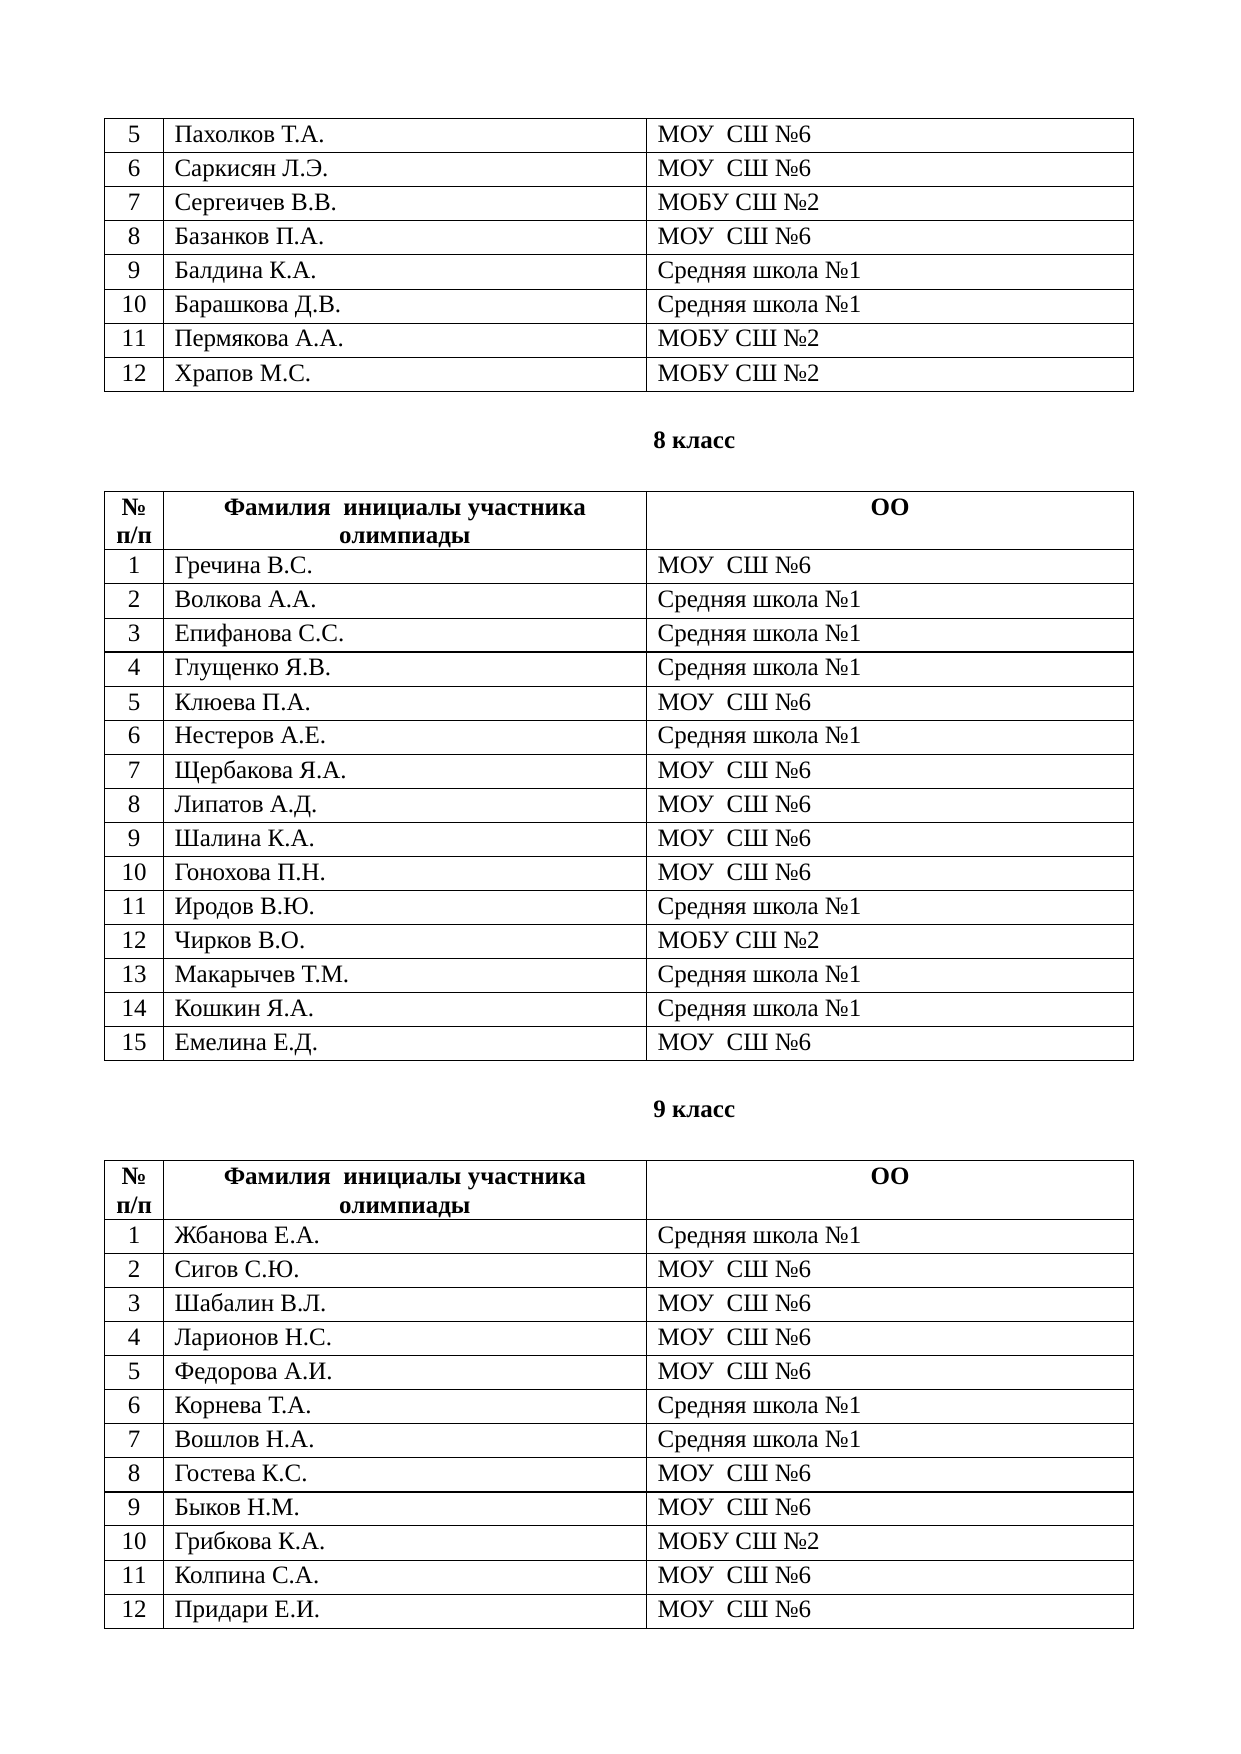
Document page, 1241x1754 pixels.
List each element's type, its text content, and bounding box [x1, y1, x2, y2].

table_cell Колпина С.А. [164, 1561, 646, 1593]
table_cell Пермякова А.А. [164, 324, 646, 357]
table_cell 10 [105, 1526, 163, 1559]
table_cell Барашкова Д.В. [164, 290, 646, 322]
table_cell Нестеров А.Е. [164, 721, 646, 754]
table_cell 9 [105, 823, 163, 856]
table_cell Средняя школа №1 [647, 959, 1133, 992]
table_cell МОУ СШ №6 [647, 1254, 1133, 1287]
table_cell МОБУ СШ №2 [647, 324, 1133, 357]
table_cell МОУ СШ №6 [647, 1356, 1133, 1389]
table_cell МОУ СШ №6 [647, 857, 1133, 890]
table_cell Средняя школа №1 [647, 255, 1133, 288]
table_cell МОУ СШ №6 [647, 789, 1133, 822]
table_cell 12 [105, 1595, 163, 1628]
table_cell МОУ СШ №6 [647, 1493, 1133, 1525]
table_cell Пахолков Т.А. [164, 119, 646, 152]
text 9 класс [236, 1094, 1152, 1123]
table_cell Грибкова К.А. [164, 1526, 646, 1559]
table_cell Средняя школа №1 [647, 1390, 1133, 1423]
table_cell 9 [105, 1493, 163, 1525]
table_cell Волкова А.А. [164, 584, 646, 617]
table_cell Гостева К.С. [164, 1458, 646, 1491]
table_cell Гонохова П.Н. [164, 857, 646, 890]
table_cell 3 [105, 1288, 163, 1321]
table_cell Быков Н.М. [164, 1493, 646, 1525]
table_cell 7 [105, 1424, 163, 1457]
table_cell Шабалин В.Л. [164, 1288, 646, 1321]
table_cell Средняя школа №1 [647, 721, 1133, 754]
table_cell 5 [105, 1356, 163, 1389]
table_cell 7 [105, 755, 163, 788]
table_cell МОБУ СШ №2 [647, 925, 1133, 958]
table_cell Епифанова С.С. [164, 619, 646, 651]
table_cell Федорова А.И. [164, 1356, 646, 1389]
table_cell МОУ СШ №6 [647, 687, 1133, 719]
text 8 класс [236, 425, 1152, 453]
table_cell Саркисян Л.Э. [164, 153, 646, 186]
table_header № п/п [105, 1161, 163, 1219]
table_cell 5 [105, 119, 163, 152]
table_cell Иродов В.Ю. [164, 891, 646, 924]
table_cell Храпов М.С. [164, 358, 646, 391]
table_cell Клюева П.А. [164, 687, 646, 719]
table_cell 1 [105, 1220, 163, 1253]
table_cell МОУ СШ №6 [647, 823, 1133, 856]
table_cell Придари Е.И. [164, 1595, 646, 1628]
table_cell Ларионов Н.С. [164, 1322, 646, 1355]
table_cell 12 [105, 358, 163, 391]
table_header № п/п [105, 492, 163, 549]
table_cell 8 [105, 221, 163, 254]
table_cell МОУ СШ №6 [647, 1561, 1133, 1593]
table_cell 5 [105, 687, 163, 719]
table_cell 9 [105, 255, 163, 288]
table_cell Балдина К.А. [164, 255, 646, 288]
table_cell Средняя школа №1 [647, 993, 1133, 1026]
table_cell МОБУ СШ №2 [647, 187, 1133, 220]
table_cell Глущенко Я.В. [164, 653, 646, 686]
table_cell 14 [105, 993, 163, 1026]
table_cell Сергеичев В.В. [164, 187, 646, 220]
table_cell Средняя школа №1 [647, 891, 1133, 924]
table_cell МОУ СШ №6 [647, 1595, 1133, 1628]
table_cell МОУ СШ №6 [647, 1027, 1133, 1060]
table_cell 15 [105, 1027, 163, 1060]
table_cell 3 [105, 619, 163, 651]
table_cell 4 [105, 653, 163, 686]
table_cell МОУ СШ №6 [647, 119, 1133, 152]
table_cell Средняя школа №1 [647, 290, 1133, 322]
table_cell 11 [105, 891, 163, 924]
table_cell 8 [105, 1458, 163, 1491]
table_cell МОУ СШ №6 [647, 153, 1133, 186]
table_cell 12 [105, 925, 163, 958]
table_cell 11 [105, 324, 163, 357]
table_cell 6 [105, 1390, 163, 1423]
table_cell Макарычев Т.М. [164, 959, 646, 992]
table_cell 6 [105, 721, 163, 754]
table_cell 10 [105, 290, 163, 322]
table_cell Сигов С.Ю. [164, 1254, 646, 1287]
table_cell МОУ СШ №6 [647, 755, 1133, 788]
table_cell МОУ СШ №6 [647, 1322, 1133, 1355]
table_header Фамилия инициалы участника олимпиады [164, 1161, 646, 1219]
table_cell Липатов А.Д. [164, 789, 646, 822]
table_header ОО [647, 492, 1133, 549]
table_cell 8 [105, 789, 163, 822]
table_cell 2 [105, 584, 163, 617]
table_cell Гречина В.С. [164, 550, 646, 583]
table_cell МОБУ СШ №2 [647, 358, 1133, 391]
table_cell Щербакова Я.А. [164, 755, 646, 788]
table_cell Жбанова Е.А. [164, 1220, 646, 1253]
table_cell Средняя школа №1 [647, 584, 1133, 617]
table_cell 6 [105, 153, 163, 186]
table_cell Базанков П.А. [164, 221, 646, 254]
table_cell Средняя школа №1 [647, 1220, 1133, 1253]
table_cell МОУ СШ №6 [647, 1458, 1133, 1491]
table_cell Емелина Е.Д. [164, 1027, 646, 1060]
table_cell 13 [105, 959, 163, 992]
table_cell МОУ СШ №6 [647, 221, 1133, 254]
table_cell МОУ СШ №6 [647, 550, 1133, 583]
table_cell Средняя школа №1 [647, 1424, 1133, 1457]
table_header Фамилия инициалы участника олимпиады [164, 492, 646, 549]
table_cell 1 [105, 550, 163, 583]
table_cell Кошкин Я.А. [164, 993, 646, 1026]
table_cell Средняя школа №1 [647, 619, 1133, 651]
table_cell 7 [105, 187, 163, 220]
table_cell 11 [105, 1561, 163, 1593]
table_cell 4 [105, 1322, 163, 1355]
table_cell МОУ СШ №6 [647, 1288, 1133, 1321]
table_cell 10 [105, 857, 163, 890]
table_cell Вошлов Н.А. [164, 1424, 646, 1457]
table_cell Корнева Т.А. [164, 1390, 646, 1423]
table_header ОО [647, 1161, 1133, 1219]
table_cell Средняя школа №1 [647, 653, 1133, 686]
table_cell МОБУ СШ №2 [647, 1526, 1133, 1559]
table_cell Чирков В.О. [164, 925, 646, 958]
table_cell Шалина К.А. [164, 823, 646, 856]
table_cell 2 [105, 1254, 163, 1287]
